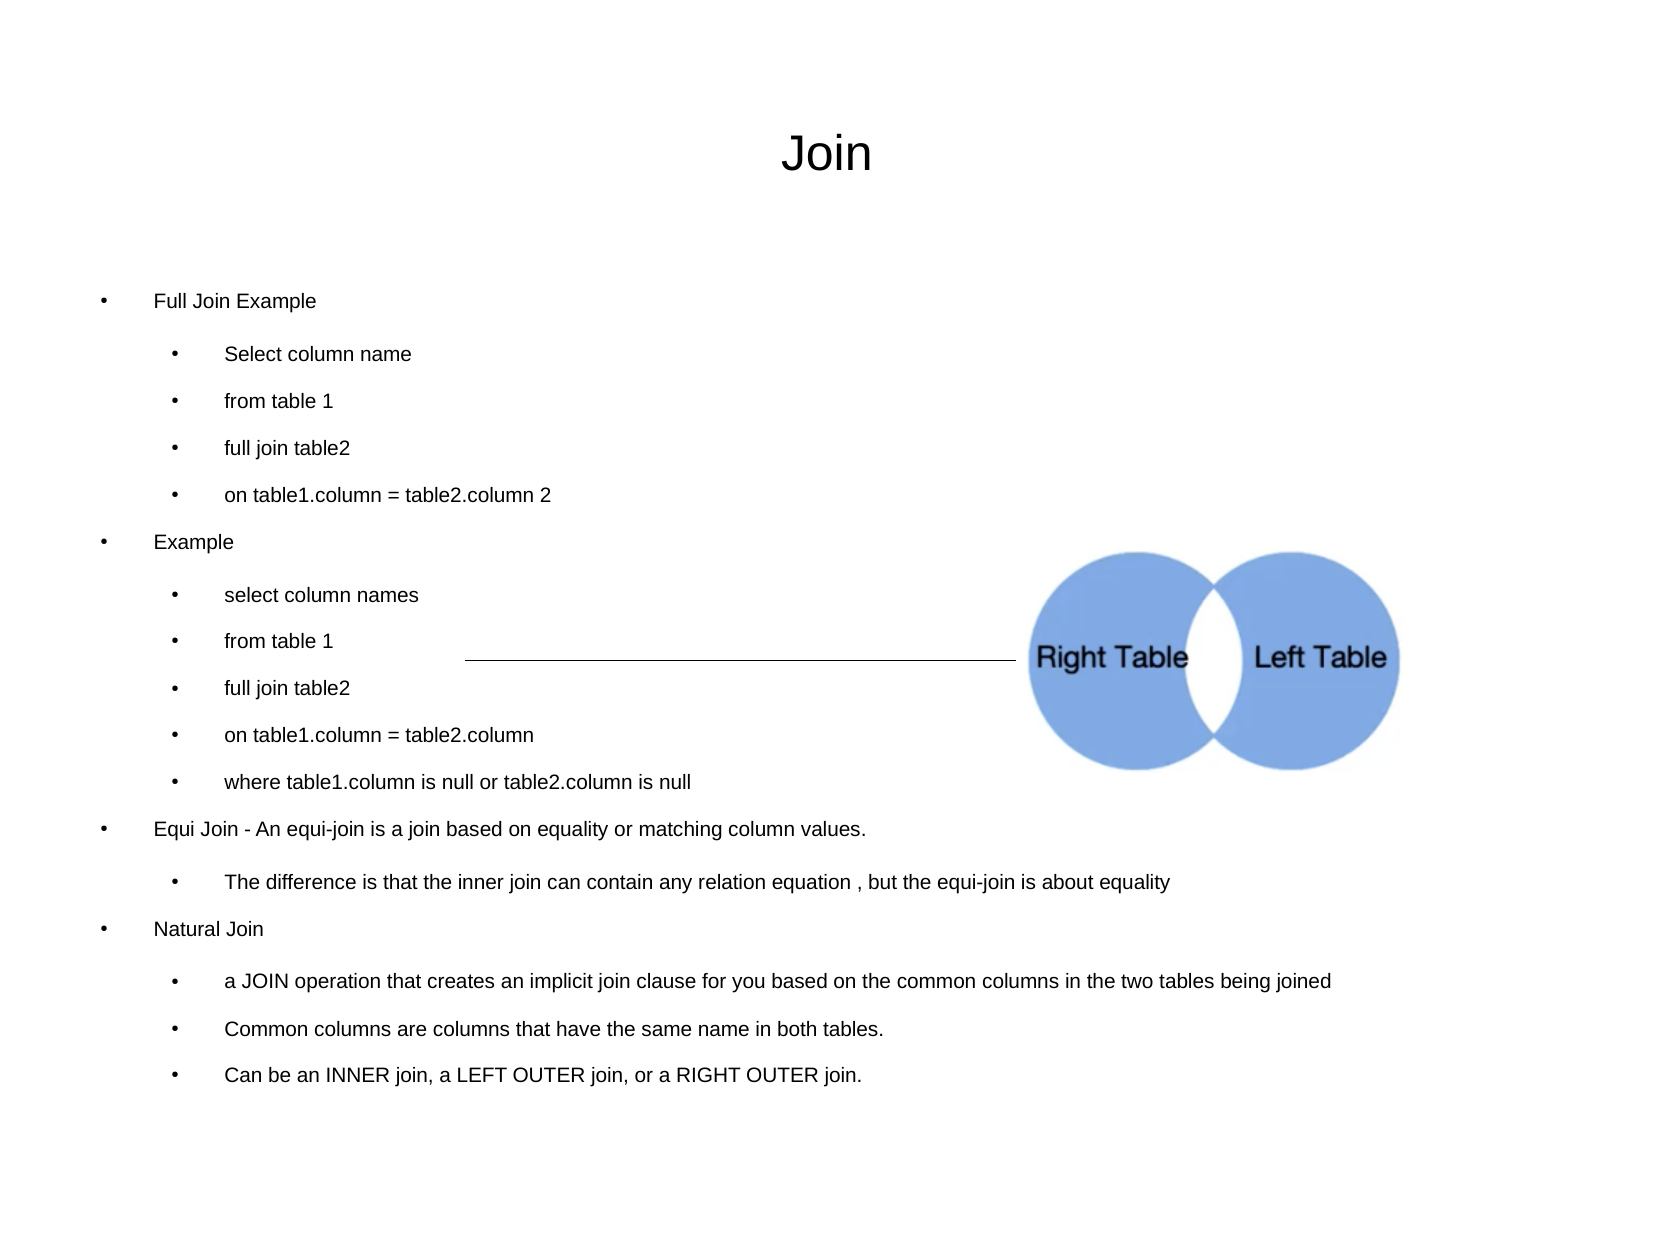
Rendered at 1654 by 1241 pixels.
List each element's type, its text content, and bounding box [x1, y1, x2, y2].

title Join [82, 49, 1571, 257]
picture [1015, 539, 1411, 773]
list Full Join Example Select column name from table 1 full join table2 on table1.column = table2.column 2 Example select column names from table 1 full join table2 on table1.column = table2.column where table1.column is null or table2.column is null Equi Join - An equi-join is a join based on equality or matching column values. The difference is that the inner join can contain any relation equation , but the equi-join is about equality Natural Join a JOIN operation that creates an implicit join clause for you based on the common columns in the two tables being joined Common columns are columns that have the same name in both tables. Can be an INNER join, a LEFT OUTER join, or a RIGHT OUTER join. [82, 290, 1636, 1171]
